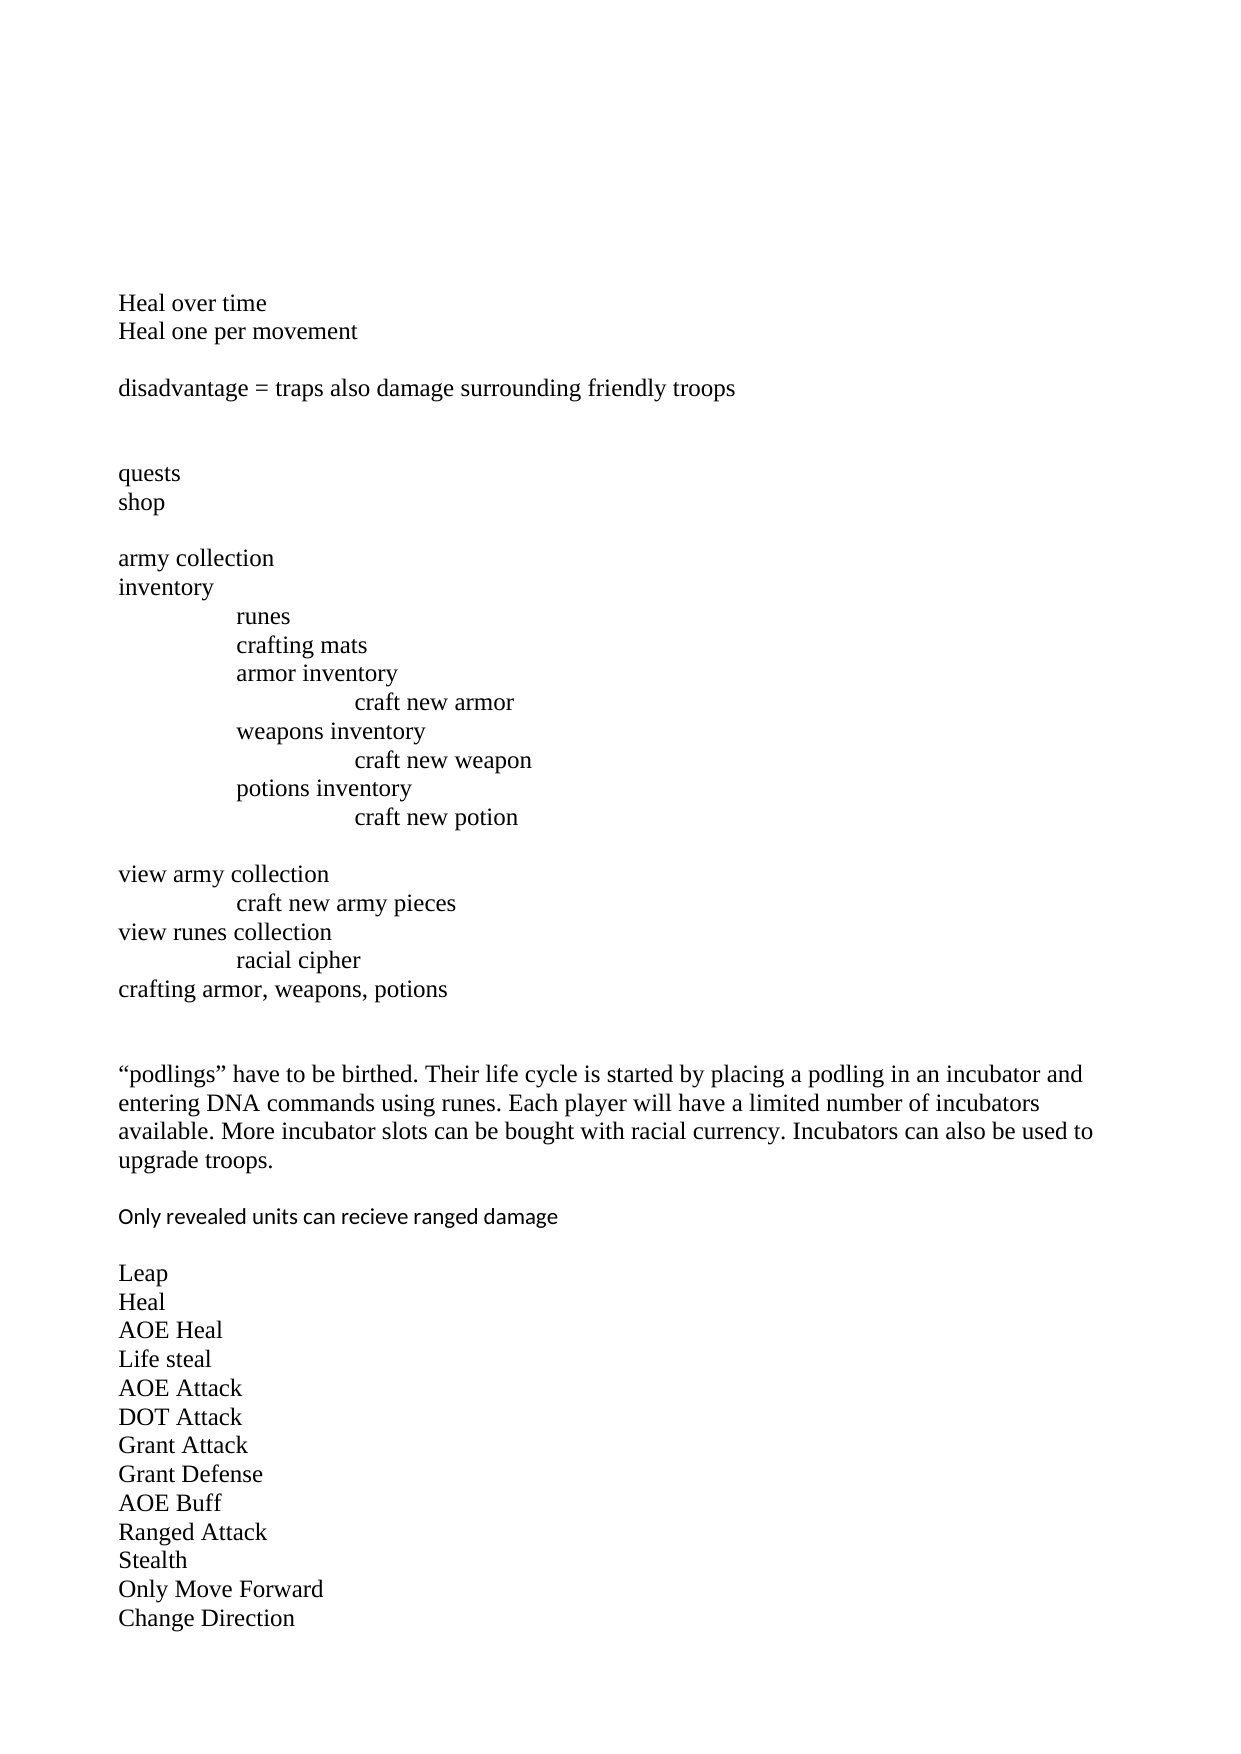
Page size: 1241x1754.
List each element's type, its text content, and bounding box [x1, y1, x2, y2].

text view runes collection [118, 917, 1122, 945]
text AOE Buff [118, 1488, 1122, 1517]
text view army collection [118, 859, 1122, 888]
text Grant Defense [118, 1459, 1122, 1488]
text potions inventory [118, 773, 1122, 802]
text DOT Attack [118, 1402, 1122, 1430]
text Only revealed units can recieve ranged damage [118, 1202, 1122, 1230]
text Heal over time [118, 288, 1122, 316]
text racial cipher [118, 945, 1122, 974]
text weapons inventory [118, 716, 1122, 745]
text craft new potion [118, 802, 1122, 831]
text armor inventory [118, 658, 1122, 687]
text “podlings” have to be birthed. Their life cycle is started by placing a podling in an incubator and entering DNA commands using runes. Each player will have a limited number of incubators available. More incubator slots can be bought with racial currency. Incubators can also be used to upgrade troops. [118, 1059, 1122, 1174]
text Heal one per movement [118, 316, 1122, 345]
text Heal [118, 1287, 1122, 1315]
text AOE Heal [118, 1315, 1122, 1344]
text quests [118, 458, 1122, 487]
text army collection [118, 543, 1122, 572]
text Stealth [118, 1545, 1122, 1574]
text craft new armor [118, 687, 1122, 716]
text disadvantage = traps also damage surrounding friendly troops [118, 373, 1122, 402]
text Ranged Attack [118, 1517, 1122, 1545]
text crafting armor, weapons, potions [118, 974, 1122, 1003]
text Grant Attack [118, 1430, 1122, 1459]
text crafting mats [118, 630, 1122, 658]
text shop [118, 487, 1122, 516]
text Life steal [118, 1344, 1122, 1373]
text AOE Attack [118, 1373, 1122, 1402]
text Only Move Forward [118, 1574, 1122, 1603]
text Leap [118, 1258, 1122, 1287]
text craft new army pieces [118, 888, 1122, 917]
text craft new weapon [118, 745, 1122, 773]
text inventory [118, 572, 1122, 601]
text Change Direction [118, 1603, 1122, 1632]
text runes [118, 601, 1122, 630]
